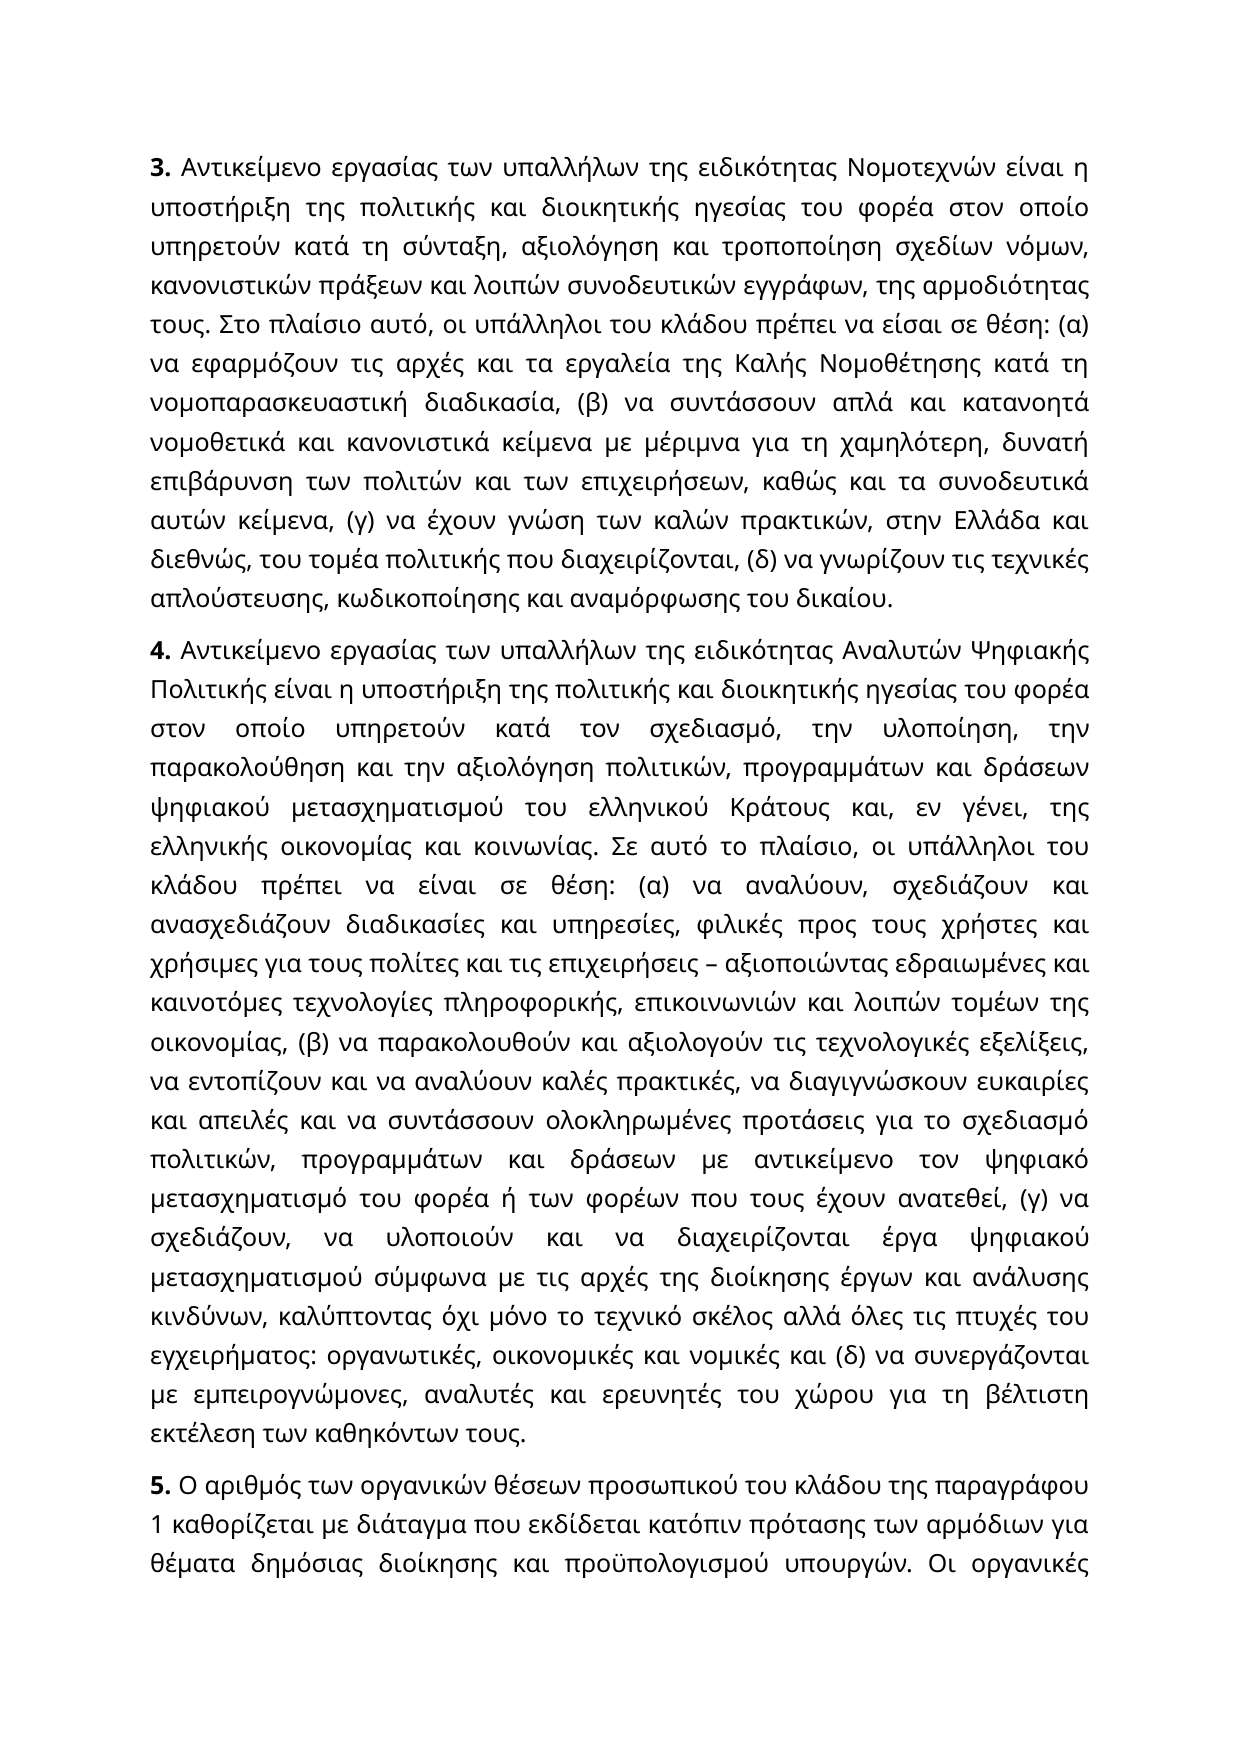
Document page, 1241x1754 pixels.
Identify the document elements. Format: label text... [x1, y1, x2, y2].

text 5. Ο αριθμός των οργανικών θέσεων προσωπικού του κλάδου της παραγράφου 1 καθορίζεται με διάταγμα που εκδίδεται κατόπιν πρότασης των αρμόδιων για θέματα δημόσιας διοίκησης και προϋπολογισμού υπουργών. Οι οργανικές [150, 1467, 1090, 1580]
text 3. Αντικείμενο εργασίας των υπαλλήλων της ειδικότητας Νομοτεχνών είναι η υποστήριξη της πολιτικής και διοικητικής ηγεσίας του φορέα στον οποίο υπηρετούν κατά τη σύνταξη, αξιολόγηση και τροποποίηση σχεδίων νόμων, κανονιστικών πράξεων και λοιπών συνοδευτικών εγγράφων, της αρμοδιότητας τους. Στο πλαίσιο αυτό, οι υπάλληλοι του κλάδου πρέπει να είσαι σε θέση: (α) να εφαρμόζουν τις αρχές και τα εργαλεία της Καλής Νομοθέτησης κατά τη νομοπαρασκευαστική διαδικασία, (β) να συντάσσουν απλά και κατανοητά νομοθετικά και κανονιστικά κείμενα με μέριμνα για τη χαμηλότερη, δυνατή επιβάρυνση των πολιτών και των επιχειρήσεων, καθώς και τα συνοδευτικά αυτών κείμενα, (γ) να έχουν γνώση των καλών πρακτικών, στην Ελλάδα και διεθνώς, του τομέα πολιτικής που διαχειρίζονται, (δ) να γνωρίζουν τις τεχνικές απλούστευσης, κωδικοποίησης και αναμόρφωσης του δικαίου. [150, 150, 1090, 615]
text 4. Αντικείμενο εργασίας των υπαλλήλων της ειδικότητας Αναλυτών Ψηφιακής Πολιτικής είναι η υποστήριξη της πολιτικής και διοικητικής ηγεσίας του φορέα στον οποίο υπηρετούν κατά τον σχεδιασμό, την υλοποίηση, την παρακολούθηση και την αξιολόγηση πολιτικών, προγραμμάτων και δράσεων ψηφιακού μετασχηματισμού του ελληνικού Κράτους και, εν γένει, της ελληνικής οικονομίας και κοινωνίας. Σε αυτό το πλαίσιο, οι υπάλληλοι του κλάδου πρέπει να είναι σε θέση: (α) να αναλύουν, σχεδιάζουν και ανασχεδιάζουν διαδικασίες και υπηρεσίες, φιλικές προς τους χρήστες και χρήσιμες για τους πολίτες και τις επιχειρήσεις – αξιοποιώντας εδραιωμένες και καινοτόμες τεχνολογίες πληροφορικής, επικοινωνιών και λοιπών τομέων της οικονομίας, (β) να παρακολουθούν και αξιολογούν τις τεχνολογικές εξελίξεις, να εντοπίζουν και να αναλύουν καλές πρακτικές, να διαγιγνώσκουν ευκαιρίες και απειλές και να συντάσσουν ολοκληρωμένες προτάσεις για το σχεδιασμό πολιτικών, προγραμμάτων και δράσεων με αντικείμενο τον ψηφιακό μετασχηματισμό του φορέα ή των φορέων που τους έχουν ανατεθεί, (γ) να σχεδιάζουν, να υλοποιούν και να διαχειρίζονται έργα ψηφιακού μετασχηματισμού σύμφωνα με τις αρχές της διοίκησης έργων και ανάλυσης κινδύνων, καλύπτοντας όχι μόνο το τεχνικό σκέλος αλλά όλες τις πτυχές του εγχειρήματος: οργανωτικές, οικονομικές και νομικές και (δ) να συνεργάζονται με εμπειρογνώμονες, αναλυτές και ερευνητές του χώρου για τη βέλτιστη εκτέλεση των καθηκόντων τους. [150, 632, 1090, 1450]
